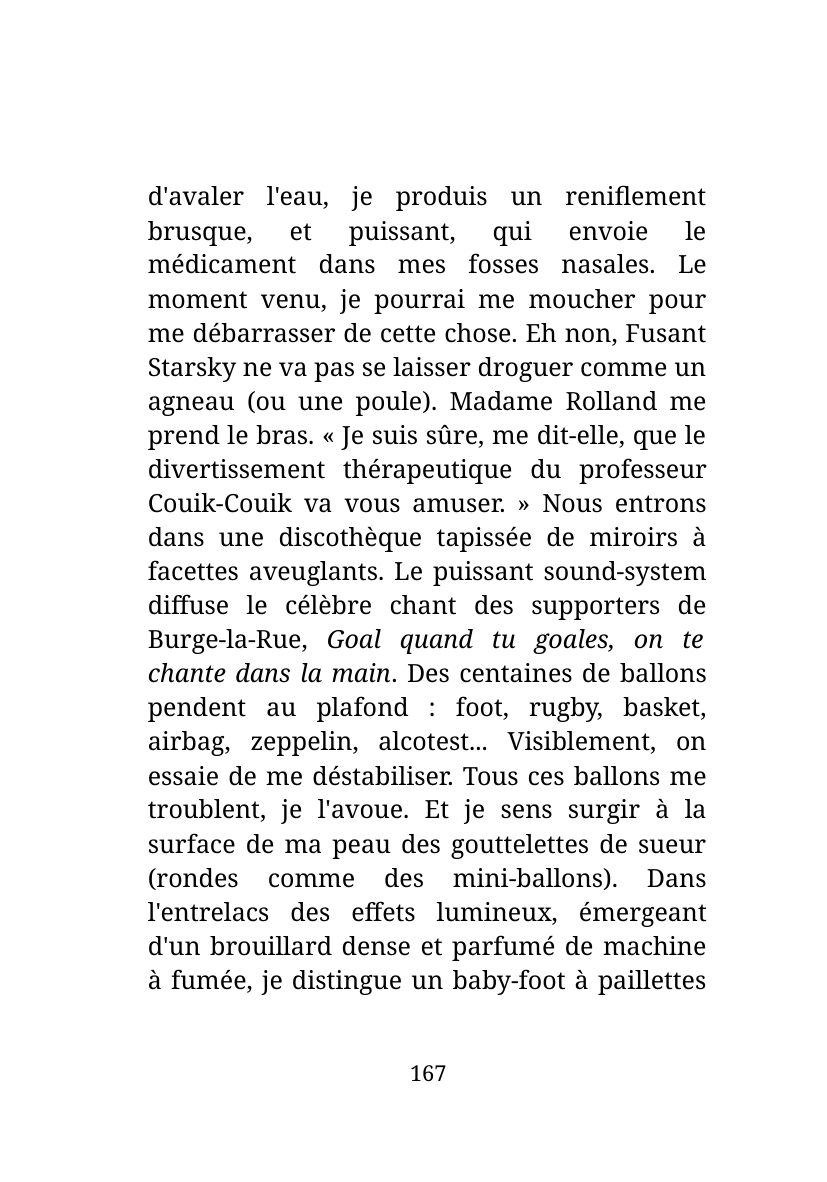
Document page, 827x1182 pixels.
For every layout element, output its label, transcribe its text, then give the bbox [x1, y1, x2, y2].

text d'avaler l'eau, je produis un reniflement brusque, et puissant, qui envoie le médicament dans mes fosses nasales. Le moment venu, je pourrai me moucher pour me débarrasser de cette chose. Eh non, Fusant Starsky ne va pas se laisser droguer comme un agneau (ou une poule). Madame Rolland me prend le bras. « Je suis sûre, me dit-elle, que le divertissement thérapeutique du professeur Couik-Couik va vous amuser. » Nous entrons dans une discothèque tapissée de miroirs à facettes aveuglants. Le puissant sound-system diffuse le célèbre chant des supporters de Burge-la-Rue, Goal quand tu goales, on te chante dans la main. Des centaines de ballons pendent au plafond : foot, rugby, basket, airbag, zeppelin, alcotest... Visiblement, on essaie de me déstabiliser. Tous ces ballons me troublent, je l'avoue. Et je sens surgir à la surface de ma peau des gouttelettes de sueur (rondes comme des mini-ballons). Dans l'entrelacs des effets lumineux, émergeant d'un brouillard dense et parfumé de machine à fumée, je distingue un baby-foot à paillettes [148, 179, 707, 997]
